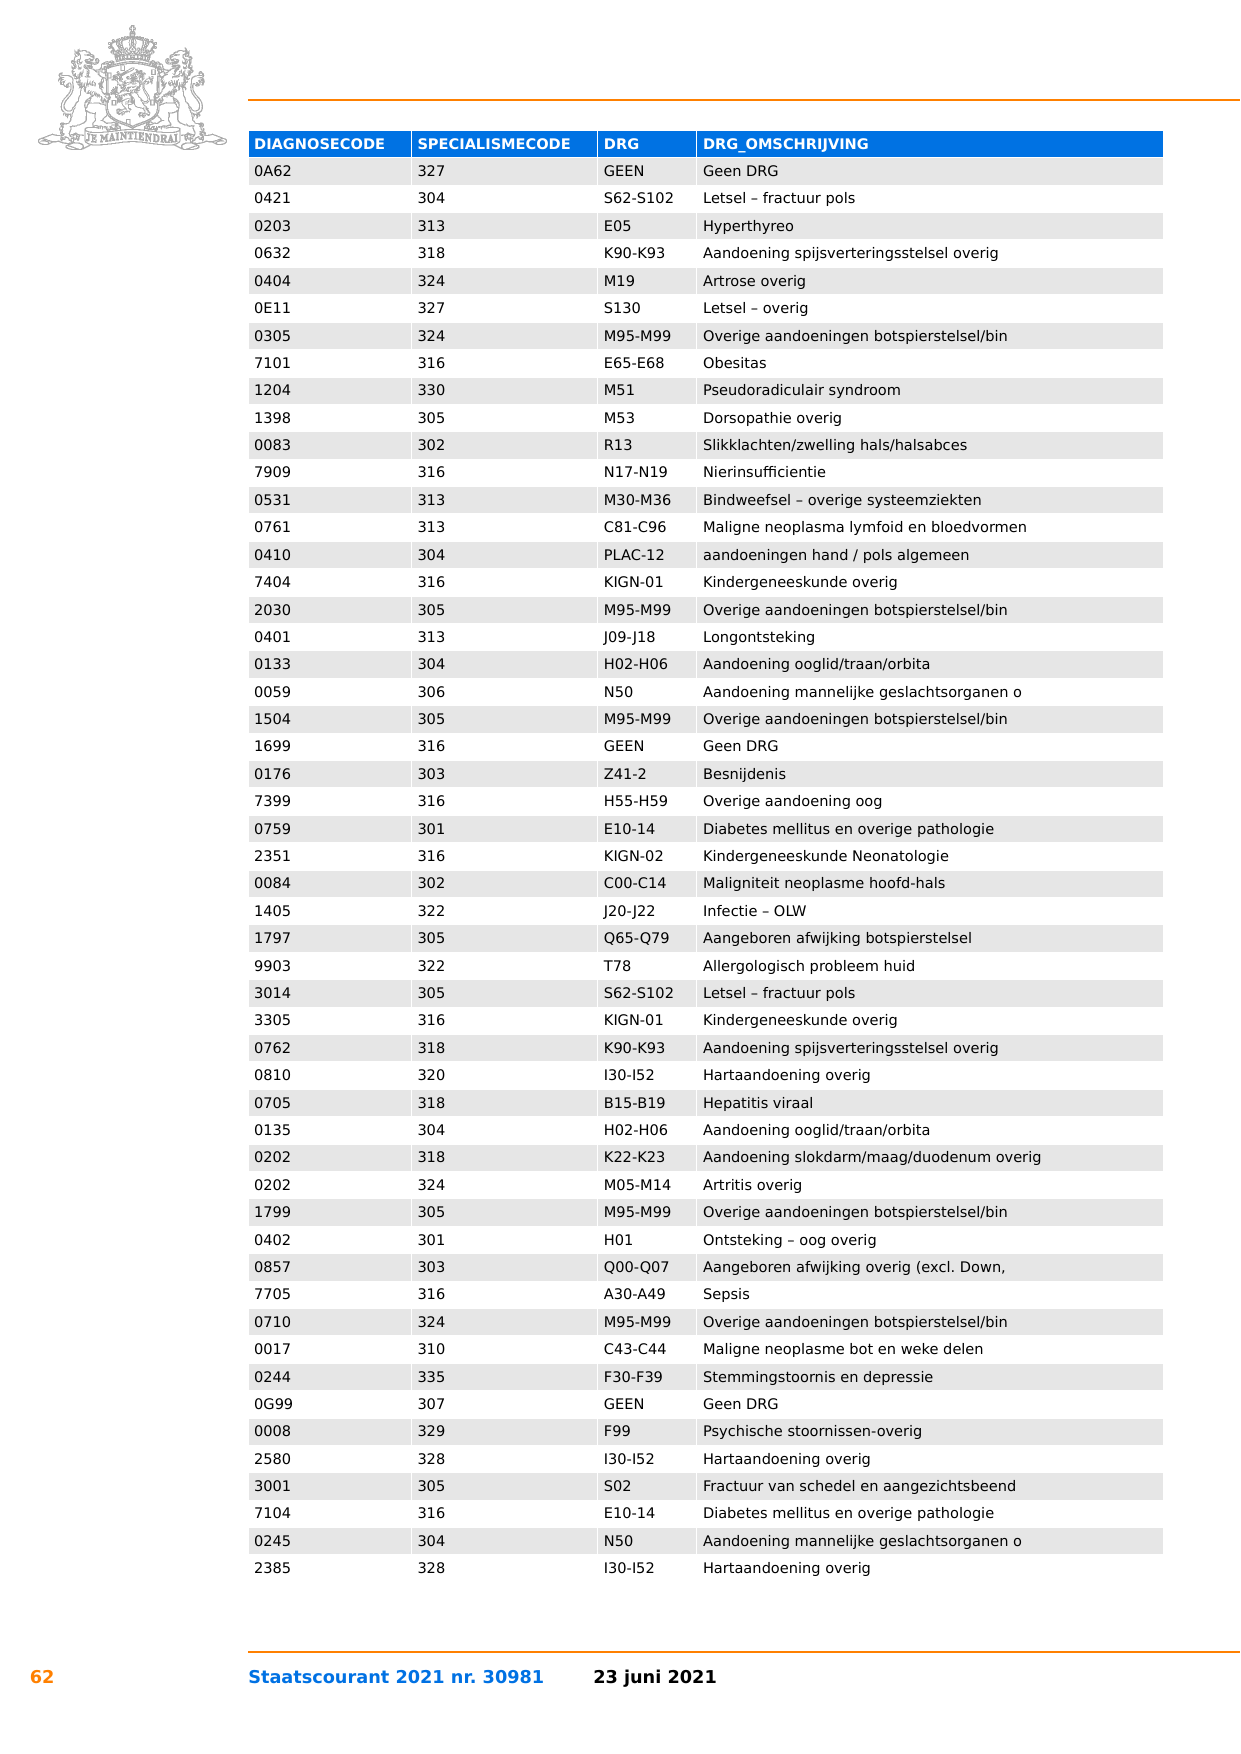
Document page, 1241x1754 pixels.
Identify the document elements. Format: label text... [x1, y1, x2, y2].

table_cell 0761 [249, 515, 411, 541]
table_cell M95-M99 [598, 597, 696, 623]
table_cell 0410 [249, 542, 411, 568]
table_cell Dorsopathie overig [697, 405, 1163, 431]
table_cell 0710 [249, 1309, 411, 1335]
table_cell H02-H06 [598, 1117, 696, 1143]
table_cell 0857 [249, 1254, 411, 1281]
table_cell Besnijdenis [697, 761, 1163, 787]
table_cell Aangeboren afwijking botspierstelsel [697, 925, 1163, 952]
table_cell Bindweefsel – overige systeemziekten [697, 487, 1163, 513]
table_cell 0705 [249, 1090, 411, 1116]
table_cell 324 [412, 1172, 597, 1198]
table_cell 318 [412, 1035, 597, 1061]
table_cell 0810 [249, 1063, 411, 1089]
table_cell 9903 [249, 953, 411, 979]
table_cell C43-C44 [598, 1336, 696, 1363]
table_cell 7705 [249, 1282, 411, 1308]
table_cell 310 [412, 1336, 597, 1363]
table_cell 324 [412, 268, 597, 294]
table_cell 303 [412, 761, 597, 787]
table_cell T78 [598, 953, 696, 979]
table_cell Aandoening slokdarm/maag/duodenum overig [697, 1145, 1163, 1171]
table_cell Kindergeneeskunde overig [697, 569, 1163, 596]
table_cell I30-I52 [598, 1556, 696, 1582]
table_cell C81-C96 [598, 515, 696, 541]
table_cell 305 [412, 925, 597, 952]
table_cell Aandoening ooglid/traan/orbita [697, 651, 1163, 678]
table_cell 318 [412, 241, 597, 267]
table_cell Aandoening mannelijke geslachtsorganen o [697, 1528, 1163, 1554]
table_cell 0762 [249, 1035, 411, 1061]
table_cell H02-H06 [598, 651, 696, 678]
table_cell K90-K93 [598, 1035, 696, 1061]
table_cell 0245 [249, 1528, 411, 1554]
table_cell 304 [412, 651, 597, 678]
table_cell B15-B19 [598, 1090, 696, 1116]
table_cell 0083 [249, 432, 411, 459]
table_cell Hyperthyreo [697, 213, 1163, 239]
table_cell 0084 [249, 871, 411, 897]
table_cell 307 [412, 1391, 597, 1417]
table_cell M95-M99 [598, 706, 696, 733]
table_cell M51 [598, 378, 696, 404]
table_cell 304 [412, 186, 597, 212]
table_cell Letsel – overig [697, 295, 1163, 322]
table_cell 2030 [249, 597, 411, 623]
table_cell 316 [412, 734, 597, 760]
table_cell Geen DRG [697, 734, 1163, 760]
table_cell M19 [598, 268, 696, 294]
table_cell 7399 [249, 789, 411, 815]
table_cell 1699 [249, 734, 411, 760]
table_cell 0402 [249, 1227, 411, 1253]
table_cell F30-F39 [598, 1364, 696, 1390]
table_cell 304 [412, 1117, 597, 1143]
table_cell 328 [412, 1446, 597, 1472]
table_cell 304 [412, 542, 597, 568]
table_cell 335 [412, 1364, 597, 1390]
table_cell 302 [412, 432, 597, 459]
table_cell 318 [412, 1090, 597, 1116]
table_cell 0176 [249, 761, 411, 787]
table_cell H01 [598, 1227, 696, 1253]
table_cell 0632 [249, 241, 411, 267]
table_cell 0A62 [249, 158, 411, 185]
table_header DRG [598, 131, 696, 157]
table_cell R13 [598, 432, 696, 459]
table_cell Z41-2 [598, 761, 696, 787]
table_cell 305 [412, 706, 597, 733]
table_cell 320 [412, 1063, 597, 1089]
table_cell J20-J22 [598, 898, 696, 924]
table_cell Aandoening spijsverteringsstelsel overig [697, 1035, 1163, 1061]
table_cell S62-S102 [598, 186, 696, 212]
table_cell Letsel – fractuur pols [697, 186, 1163, 212]
table_cell 313 [412, 213, 597, 239]
table_cell Hartaandoening overig [697, 1556, 1163, 1582]
table_cell 316 [412, 1008, 597, 1034]
table_cell Diabetes mellitus en overige pathologie [697, 816, 1163, 842]
table_cell 0759 [249, 816, 411, 842]
table_cell Artritis overig [697, 1172, 1163, 1198]
table_cell 313 [412, 487, 597, 513]
table_cell Aandoening ooglid/traan/orbita [697, 1117, 1163, 1143]
table_cell Aandoening spijsverteringsstelsel overig [697, 241, 1163, 267]
table_cell 303 [412, 1254, 597, 1281]
table_cell N17-N19 [598, 460, 696, 486]
picture [38, 25, 227, 150]
table_cell 324 [412, 1309, 597, 1335]
table_cell 301 [412, 1227, 597, 1253]
table_cell Overige aandoeningen botspierstelsel/bin [697, 323, 1163, 349]
table_cell 327 [412, 158, 597, 185]
table_cell F99 [598, 1419, 696, 1445]
table_cell 0133 [249, 651, 411, 678]
table_cell Hartaandoening overig [697, 1063, 1163, 1089]
table_cell 0202 [249, 1145, 411, 1171]
table_cell Overige aandoeningen botspierstelsel/bin [697, 1309, 1163, 1335]
table_cell PLAC-12 [598, 542, 696, 568]
table_cell M05-M14 [598, 1172, 696, 1198]
table_cell KIGN-01 [598, 1008, 696, 1034]
table_header SPECIALISMECODE [412, 131, 597, 157]
table_cell Artrose overig [697, 268, 1163, 294]
table_cell S130 [598, 295, 696, 322]
table_cell M30-M36 [598, 487, 696, 513]
table_cell aandoeningen hand / pols algemeen [697, 542, 1163, 568]
table_cell Q65-Q79 [598, 925, 696, 952]
table_cell K22-K23 [598, 1145, 696, 1171]
table_cell A30-A49 [598, 1282, 696, 1308]
table_cell Slikklachten/zwelling hals/halsabces [697, 432, 1163, 459]
table_cell Nierinsufficientie [697, 460, 1163, 486]
table_cell 2385 [249, 1556, 411, 1582]
table_cell 301 [412, 816, 597, 842]
table_cell 0008 [249, 1419, 411, 1445]
table_cell 0203 [249, 213, 411, 239]
table_cell Aandoening mannelijke geslachtsorganen o [697, 679, 1163, 705]
table_cell Allergologisch probleem huid [697, 953, 1163, 979]
table_cell M53 [598, 405, 696, 431]
table_cell E65-E68 [598, 350, 696, 376]
table_cell Fractuur van schedel en aangezichtsbeend [697, 1473, 1163, 1500]
table_cell Overige aandoening oog [697, 789, 1163, 815]
table_cell H55-H59 [598, 789, 696, 815]
table_cell 327 [412, 295, 597, 322]
table_cell 0G99 [249, 1391, 411, 1417]
table_cell Obesitas [697, 350, 1163, 376]
table_cell 316 [412, 460, 597, 486]
table_cell 316 [412, 350, 597, 376]
table_cell S62-S102 [598, 980, 696, 1007]
table_cell 3001 [249, 1473, 411, 1500]
table_cell 306 [412, 679, 597, 705]
table_cell 7101 [249, 350, 411, 376]
table_cell 0421 [249, 186, 411, 212]
table_cell 329 [412, 1419, 597, 1445]
table_cell KIGN-02 [598, 843, 696, 869]
table_cell 316 [412, 1501, 597, 1527]
table_cell 0244 [249, 1364, 411, 1390]
table_cell Ontsteking – oog overig [697, 1227, 1163, 1253]
table_cell 322 [412, 953, 597, 979]
table_cell 7104 [249, 1501, 411, 1527]
table_header DIAGNOSECODE [249, 131, 411, 157]
table_cell Geen DRG [697, 1391, 1163, 1417]
table_cell 0305 [249, 323, 411, 349]
table_cell 322 [412, 898, 597, 924]
table_cell Longontsteking [697, 624, 1163, 650]
table_cell 1405 [249, 898, 411, 924]
table_header DRG_OMSCHRIJVING [697, 131, 1163, 157]
table_cell 304 [412, 1528, 597, 1554]
table_cell 316 [412, 1282, 597, 1308]
table_cell 0202 [249, 1172, 411, 1198]
table_cell 313 [412, 515, 597, 541]
table_cell 1799 [249, 1199, 411, 1226]
table_cell E05 [598, 213, 696, 239]
table_cell Sepsis [697, 1282, 1163, 1308]
table_cell 318 [412, 1145, 597, 1171]
table_cell 3305 [249, 1008, 411, 1034]
table_cell 0E11 [249, 295, 411, 322]
table_cell 316 [412, 843, 597, 869]
table_cell S02 [598, 1473, 696, 1500]
table_cell 330 [412, 378, 597, 404]
table_cell 324 [412, 323, 597, 349]
table_cell Kindergeneeskunde Neonatologie [697, 843, 1163, 869]
table_cell 302 [412, 871, 597, 897]
table_cell GEEN [598, 158, 696, 185]
table_cell 0401 [249, 624, 411, 650]
table_cell KIGN-01 [598, 569, 696, 596]
table_cell 0404 [249, 268, 411, 294]
table_cell 328 [412, 1556, 597, 1582]
table_cell E10-14 [598, 816, 696, 842]
table_cell M95-M99 [598, 323, 696, 349]
table_cell GEEN [598, 734, 696, 760]
table_cell K90-K93 [598, 241, 696, 267]
table_cell M95-M99 [598, 1199, 696, 1226]
table_cell Hartaandoening overig [697, 1446, 1163, 1472]
table_cell 305 [412, 597, 597, 623]
table_cell 3014 [249, 980, 411, 1007]
table_cell M95-M99 [598, 1309, 696, 1335]
table_cell Overige aandoeningen botspierstelsel/bin [697, 706, 1163, 733]
table_cell 305 [412, 1473, 597, 1500]
table_cell 0059 [249, 679, 411, 705]
table_cell Infectie – OLW [697, 898, 1163, 924]
table_cell I30-I52 [598, 1063, 696, 1089]
table_cell Hepatitis viraal [697, 1090, 1163, 1116]
table_cell 316 [412, 789, 597, 815]
table_cell C00-C14 [598, 871, 696, 897]
table_cell Aangeboren afwijking overig (excl. Down, [697, 1254, 1163, 1281]
table_cell Maligne neoplasme bot en weke delen [697, 1336, 1163, 1363]
table_cell 305 [412, 405, 597, 431]
table_cell 305 [412, 980, 597, 1007]
table_cell GEEN [598, 1391, 696, 1417]
table_cell 7404 [249, 569, 411, 596]
table_cell Q00-Q07 [598, 1254, 696, 1281]
table_cell 1204 [249, 378, 411, 404]
table_cell E10-14 [598, 1501, 696, 1527]
table_cell 0135 [249, 1117, 411, 1143]
table_cell Stemmingstoornis en depressie [697, 1364, 1163, 1390]
table_cell 0017 [249, 1336, 411, 1363]
table_cell 0531 [249, 487, 411, 513]
table_cell 2351 [249, 843, 411, 869]
table_cell 2580 [249, 1446, 411, 1472]
table_cell N50 [598, 1528, 696, 1554]
table_cell 1797 [249, 925, 411, 952]
table_cell Maligne neoplasma lymfoid en bloedvormen [697, 515, 1163, 541]
table_cell Psychische stoornissen-overig [697, 1419, 1163, 1445]
table_cell 1504 [249, 706, 411, 733]
table_cell J09-J18 [598, 624, 696, 650]
table_cell Overige aandoeningen botspierstelsel/bin [697, 597, 1163, 623]
table_cell Overige aandoeningen botspierstelsel/bin [697, 1199, 1163, 1226]
table_cell Letsel – fractuur pols [697, 980, 1163, 1007]
table_cell Kindergeneeskunde overig [697, 1008, 1163, 1034]
table_cell Pseudoradiculair syndroom [697, 378, 1163, 404]
table_cell I30-I52 [598, 1446, 696, 1472]
table_cell 7909 [249, 460, 411, 486]
table_cell 305 [412, 1199, 597, 1226]
table_cell Diabetes mellitus en overige pathologie [697, 1501, 1163, 1527]
table_cell Geen DRG [697, 158, 1163, 185]
table_cell N50 [598, 679, 696, 705]
table_cell Maligniteit neoplasme hoofd-hals [697, 871, 1163, 897]
table_cell 316 [412, 569, 597, 596]
table_cell 313 [412, 624, 597, 650]
table_cell 1398 [249, 405, 411, 431]
